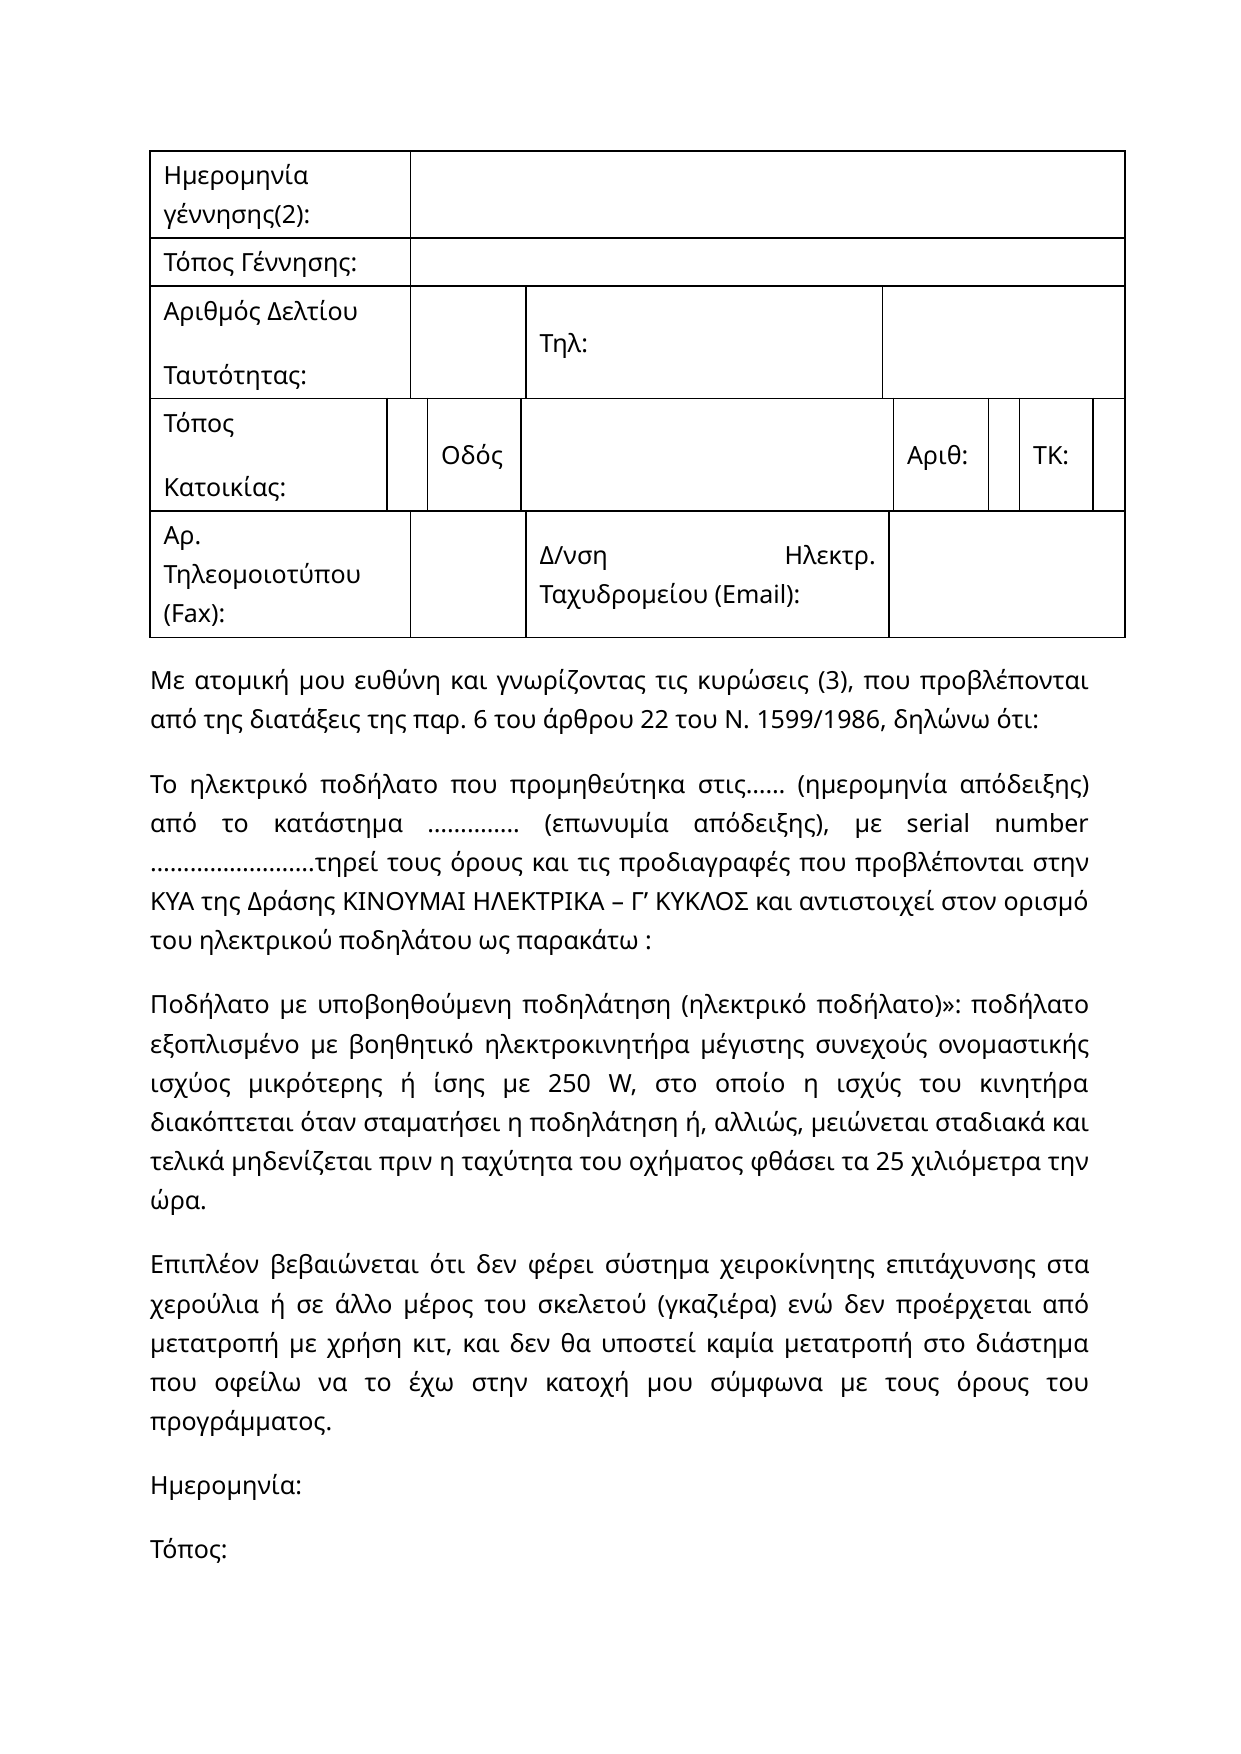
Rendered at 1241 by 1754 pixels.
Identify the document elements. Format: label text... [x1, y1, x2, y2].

text Ημερομηνία: [150, 1468, 1090, 1502]
table_cell [522, 399, 893, 510]
table_cell Αρ. Τηλεομοιοτύπου (Fax): [151, 512, 410, 636]
table_cell Αριθμός Δελτίου Ταυτότητας: [151, 287, 410, 398]
text Το ηλεκτρικό ποδήλατο που προμηθεύτηκα στις…… (ημερομηνία απόδειξης) από το κατάστημα ………….. (επωνυμία απόδειξης), με serial number …………………….τηρεί τους όρους και τις προδιαγραφές που προβλέπονται στην ΚΥΑ της Δράσης ΚΙΝΟΥΜΑΙ ΗΛΕΚΤΡΙΚΑ – Γ’ ΚΥΚΛΟΣ και αντιστοιχεί στον ορισμό του ηλεκτρικού ποδηλάτου ως παρακάτω : [150, 766, 1090, 957]
table_cell Ημερομηνία γέννησης(2): [151, 152, 410, 237]
table_cell [883, 287, 1124, 398]
text Επιπλέον βεβαιώνεται ότι δεν φέρει σύστημα χειροκίνητης επιτάχυνσης στα χερούλια ή σε άλλο μέρος του σκελετού (γκαζιέρα) ενώ δεν προέρχεται από μετατροπή με χρήση κιτ, και δεν θα υποστεί καμία μετατροπή στο διάστημα που οφείλω να το έχω στην κατοχή μου σύμφωνα με τους όρους του προγράμματος. [150, 1247, 1090, 1438]
table_cell [1094, 399, 1124, 510]
table_cell Τηλ: [527, 287, 882, 398]
table_cell [890, 512, 1124, 636]
table_cell [411, 287, 525, 398]
table_cell [411, 512, 525, 636]
text Ποδήλατο με υποβοηθούμενη ποδηλάτηση (ηλεκτρικό ποδήλατο)»: ποδήλατο εξοπλισμένο με βοηθητικό ηλεκτροκινητήρα μέγιστης συνεχούς ονομαστικής ισχύος μικρότερης ή ίσης με 250 W, στο οποίο η ισχύς του κινητήρα διακόπτεται όταν σταματήσει η ποδηλάτηση ή, αλλιώς, μειώνεται σταδιακά και τελικά μηδενίζεται πριν η ταχύτητα του οχήματος φθάσει τα 25 χιλιόμετρα την ώρα. [150, 987, 1090, 1217]
table_cell Δ/νση Ηλεκτρ. Ταχυδρομείου (Εmail): [527, 512, 888, 636]
table_cell [411, 239, 1124, 285]
table_cell [388, 399, 427, 510]
table_cell Τόπος Κατοικίας: [151, 399, 386, 510]
table_cell [411, 152, 1124, 237]
table_cell [989, 399, 1019, 510]
text Με ατομική μου ευθύνη και γνωρίζοντας τις κυρώσεις (3), που προβλέπονται από της διατάξεις της παρ. 6 του άρθρου 22 του Ν. 1599/1986, δηλώνω ότι: [150, 663, 1090, 736]
table_cell Τόπος Γέννησης: [151, 239, 410, 285]
table_cell Αριθ: [894, 399, 988, 510]
table_cell Οδός [428, 399, 520, 510]
table_cell ΤΚ: [1020, 399, 1092, 510]
text Τόπος: [150, 1532, 1090, 1566]
